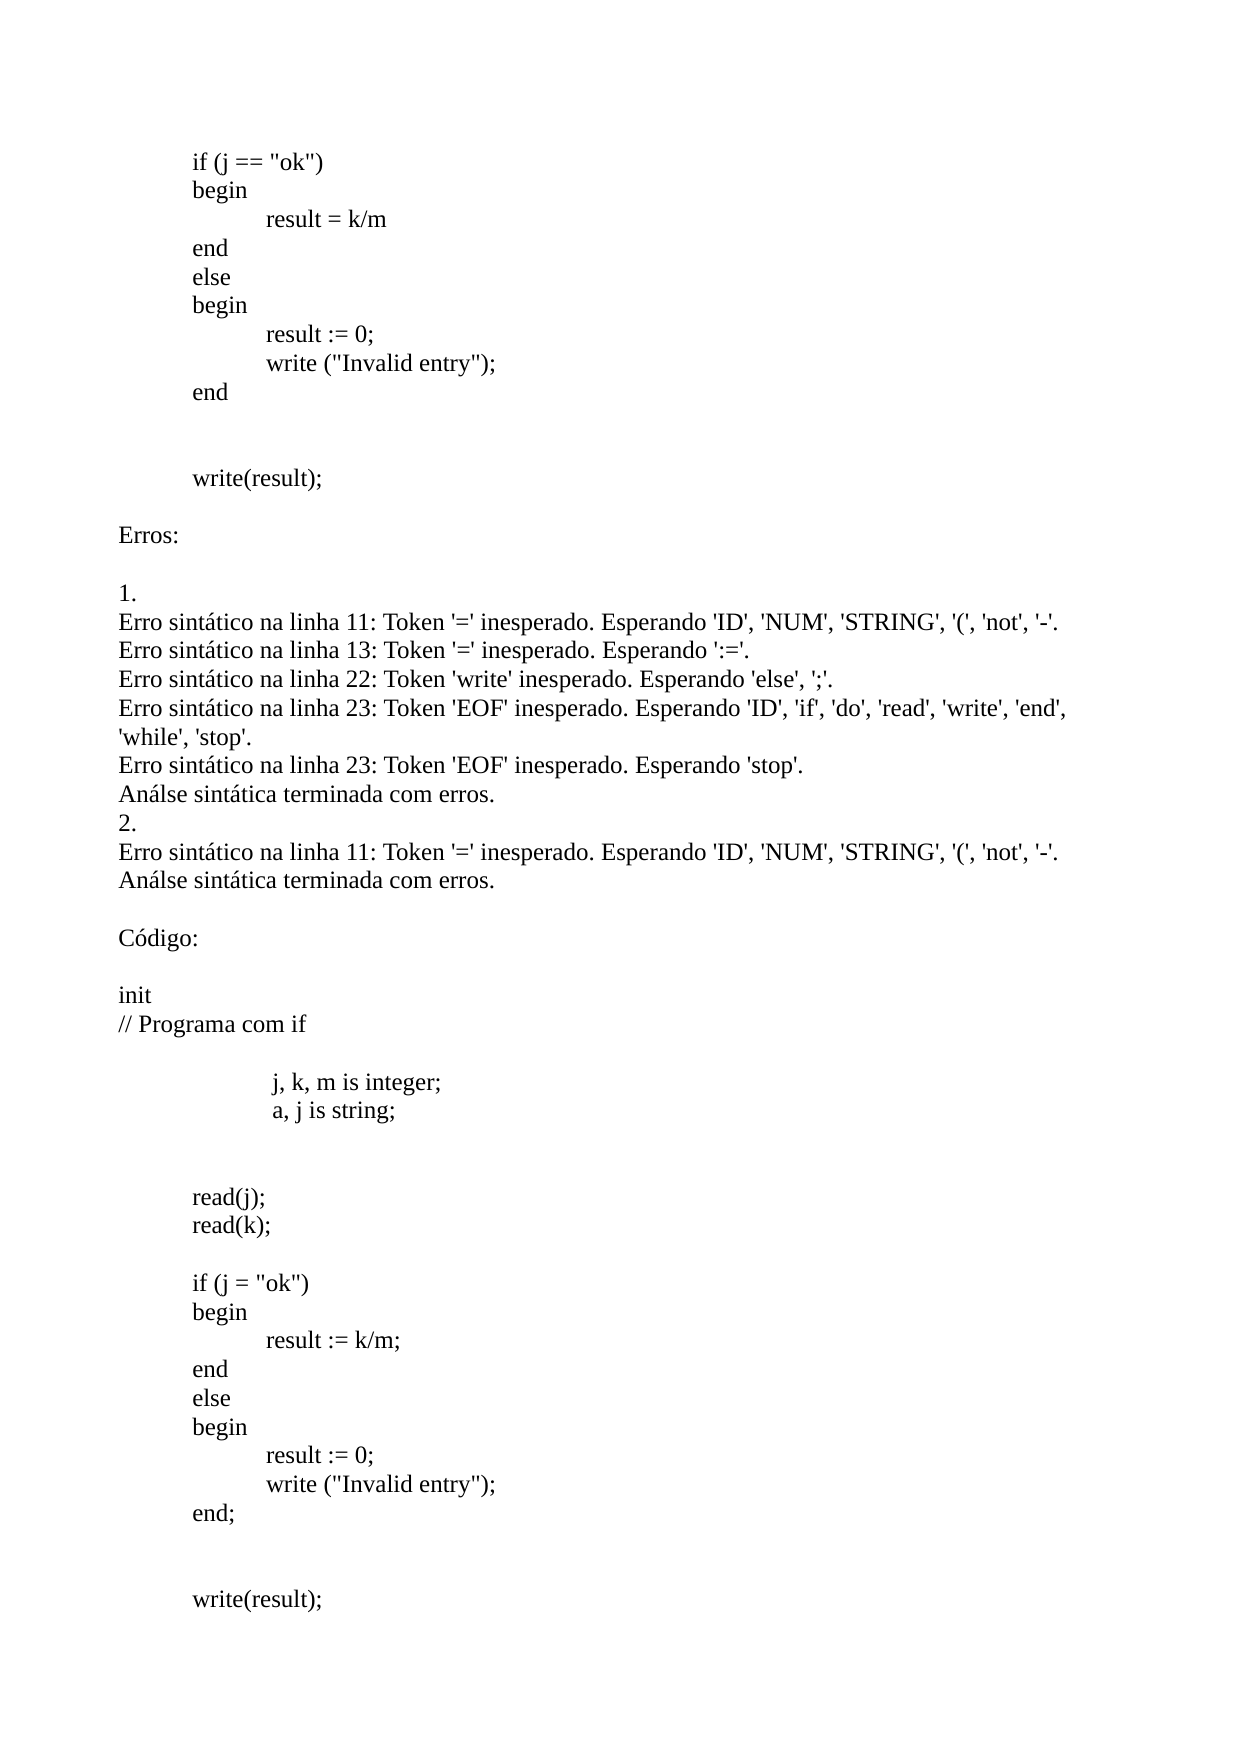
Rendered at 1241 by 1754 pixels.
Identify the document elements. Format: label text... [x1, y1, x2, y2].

text Código: [118, 923, 1122, 952]
text Análse sintática terminada com erros. [118, 866, 1122, 894]
text write ("Invalid entry"); [118, 348, 1122, 377]
text begin [118, 291, 1122, 319]
text a, j is string; [118, 1096, 1122, 1124]
text result = k/m [118, 204, 1122, 233]
text result := 0; [118, 319, 1122, 348]
text write(result); [118, 463, 1122, 492]
text begin [118, 176, 1122, 204]
text result := 0; [118, 1441, 1122, 1469]
text Erro sintático na linha 11: Token '=' inesperado. Esperando 'ID', 'NUM', 'STRING', '(', 'not', '-'. [118, 837, 1122, 866]
text Erro sintático na linha 11: Token '=' inesperado. Esperando 'ID', 'NUM', 'STRING', '(', 'not', '-'. [118, 607, 1122, 636]
text else [118, 262, 1122, 291]
text Erro sintático na linha 23: Token 'EOF' inesperado. Esperando 'ID', 'if', 'do', 'read', 'write', 'end', 'while', 'stop'. [118, 693, 1122, 751]
text write(result); [118, 1584, 1122, 1613]
text end [118, 233, 1122, 262]
text 1. [118, 578, 1122, 607]
text begin [118, 1412, 1122, 1441]
text j, k, m is integer; [118, 1067, 1122, 1096]
text begin [118, 1297, 1122, 1326]
text else [118, 1383, 1122, 1412]
text // Programa com if [118, 1009, 1122, 1038]
text end; [118, 1498, 1122, 1527]
text read(j); [118, 1182, 1122, 1211]
text 2. [118, 808, 1122, 837]
text write ("Invalid entry"); [118, 1469, 1122, 1498]
text Erro sintático na linha 13: Token '=' inesperado. Esperando ':='. [118, 636, 1122, 664]
text Análse sintática terminada com erros. [118, 779, 1122, 808]
text result := k/m; [118, 1326, 1122, 1354]
text end [118, 377, 1122, 406]
text Erro sintático na linha 23: Token 'EOF' inesperado. Esperando 'stop'. [118, 751, 1122, 779]
text if (j = "ok") [118, 1268, 1122, 1297]
text init [118, 981, 1122, 1009]
text read(k); [118, 1211, 1122, 1239]
text Erro sintático na linha 22: Token 'write' inesperado. Esperando 'else', ';'. [118, 664, 1122, 693]
text Erros: [118, 521, 1122, 549]
text end [118, 1354, 1122, 1383]
text if (j == "ok") [118, 147, 1122, 176]
